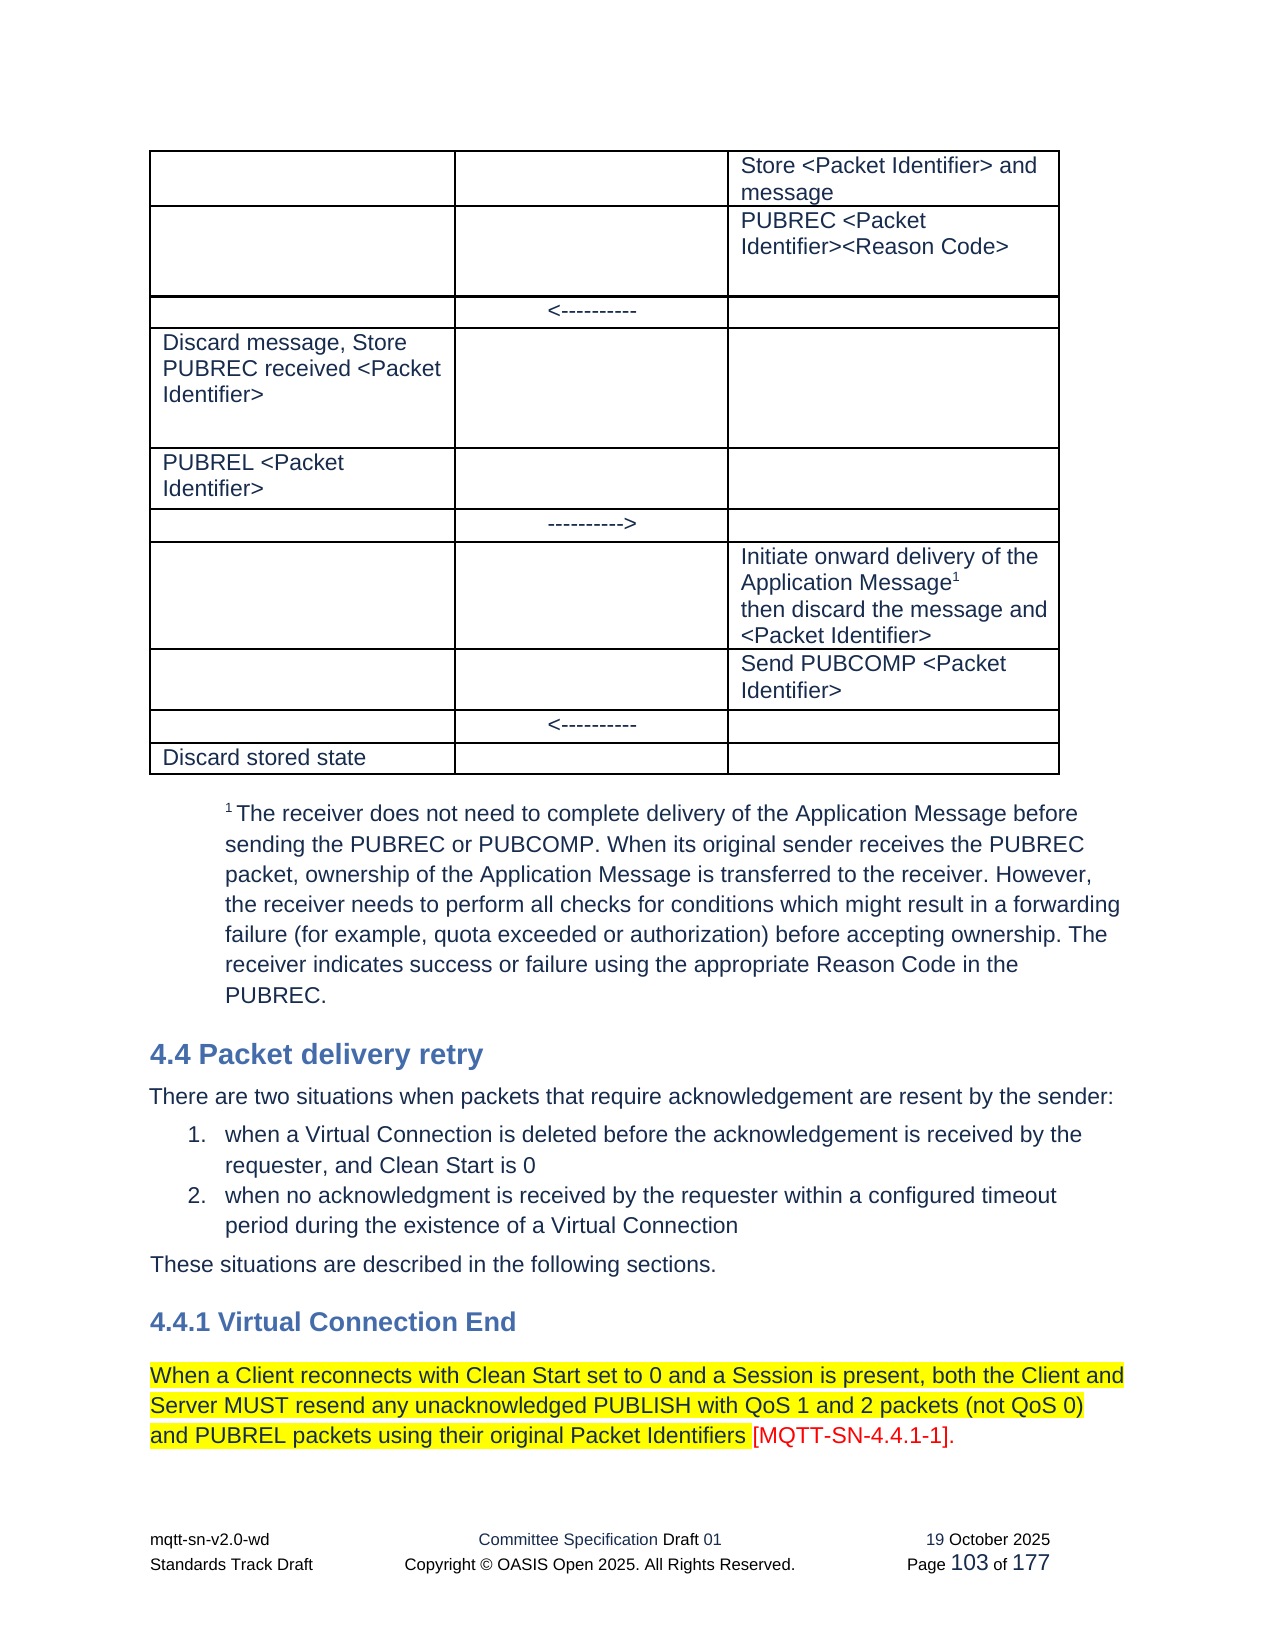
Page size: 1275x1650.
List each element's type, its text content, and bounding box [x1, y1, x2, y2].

table_cell Initiate onward delivery of the Application Message1 then discard the message and <Packet Identifier> [729, 543, 1058, 648]
table_cell [729, 711, 1058, 742]
table_cell [456, 449, 727, 508]
table_cell [729, 744, 1058, 773]
table_cell [456, 543, 727, 648]
table_cell [729, 510, 1058, 541]
table_cell [729, 449, 1058, 508]
table_cell [151, 650, 454, 709]
table_cell [456, 744, 727, 773]
table_cell [151, 711, 454, 742]
table_cell ----------> [456, 510, 727, 541]
table_cell [151, 207, 454, 295]
text There are two situations when packets that require acknowledgement are resent by the sender: [148, 1083, 1124, 1109]
table_cell Discard message, Store PUBREC received <Packet Identifier> [151, 329, 454, 447]
list when a Virtual Connection is deleted before the acknowledgement is received by the requester, and Clean Start is 0 [187, 1121, 1124, 1178]
table_cell [729, 298, 1058, 327]
table_cell [456, 329, 727, 447]
table_cell Send PUBCOMP <Packet Identifier> [729, 650, 1058, 709]
table_cell PUBREC <Packet Identifier><Reason Code> [729, 207, 1058, 295]
table_cell [456, 152, 727, 205]
table_cell PUBREL <Packet Identifier> [151, 449, 454, 508]
subtitle 4.4.1 Virtual Connection End [150, 1306, 1124, 1337]
text 1 The receiver does not need to complete delivery of the Application Message before sending the PUBREC or PUBCOMP. When its original sender receives the PUBREC packet, ownership of the Application Message is transferred to the receiver. However, the receiver needs to perform all checks for conditions which might result in a forwarding failure (for example, quota exceeded or authorization) before accepting ownership. The receiver indicates success or failure using the appropriate Reason Code in the PUBREC. [225, 800, 1125, 1008]
table_cell [151, 543, 454, 648]
table_cell Discard stored state [151, 744, 454, 773]
table_cell [729, 329, 1058, 447]
text When a Client reconnects with Clean Start set to 0 and a Session is present, both the Client and Server MUST resend any unacknowledged PUBLISH with QoS 1 and 2 packets (not QoS 0) and PUBREL packets using their original Packet Identifiers [MQTT-SN-4.4.1-1]. [150, 1362, 1125, 1449]
text These situations are described in the following sections. [150, 1251, 1124, 1277]
table_cell [151, 510, 454, 541]
table_cell Store <Packet Identifier> and message [729, 152, 1058, 205]
list when no acknowledgment is received by the requester within a configured timeout period during the existence of a Virtual Connection [187, 1182, 1124, 1238]
table_cell [456, 650, 727, 709]
table_cell [151, 298, 454, 327]
table_cell <---------- [456, 711, 727, 742]
table_cell [456, 207, 727, 295]
subtitle 4.4 Packet delivery retry [150, 1037, 1124, 1070]
table_cell <---------- [456, 298, 727, 327]
table_cell [151, 152, 454, 205]
